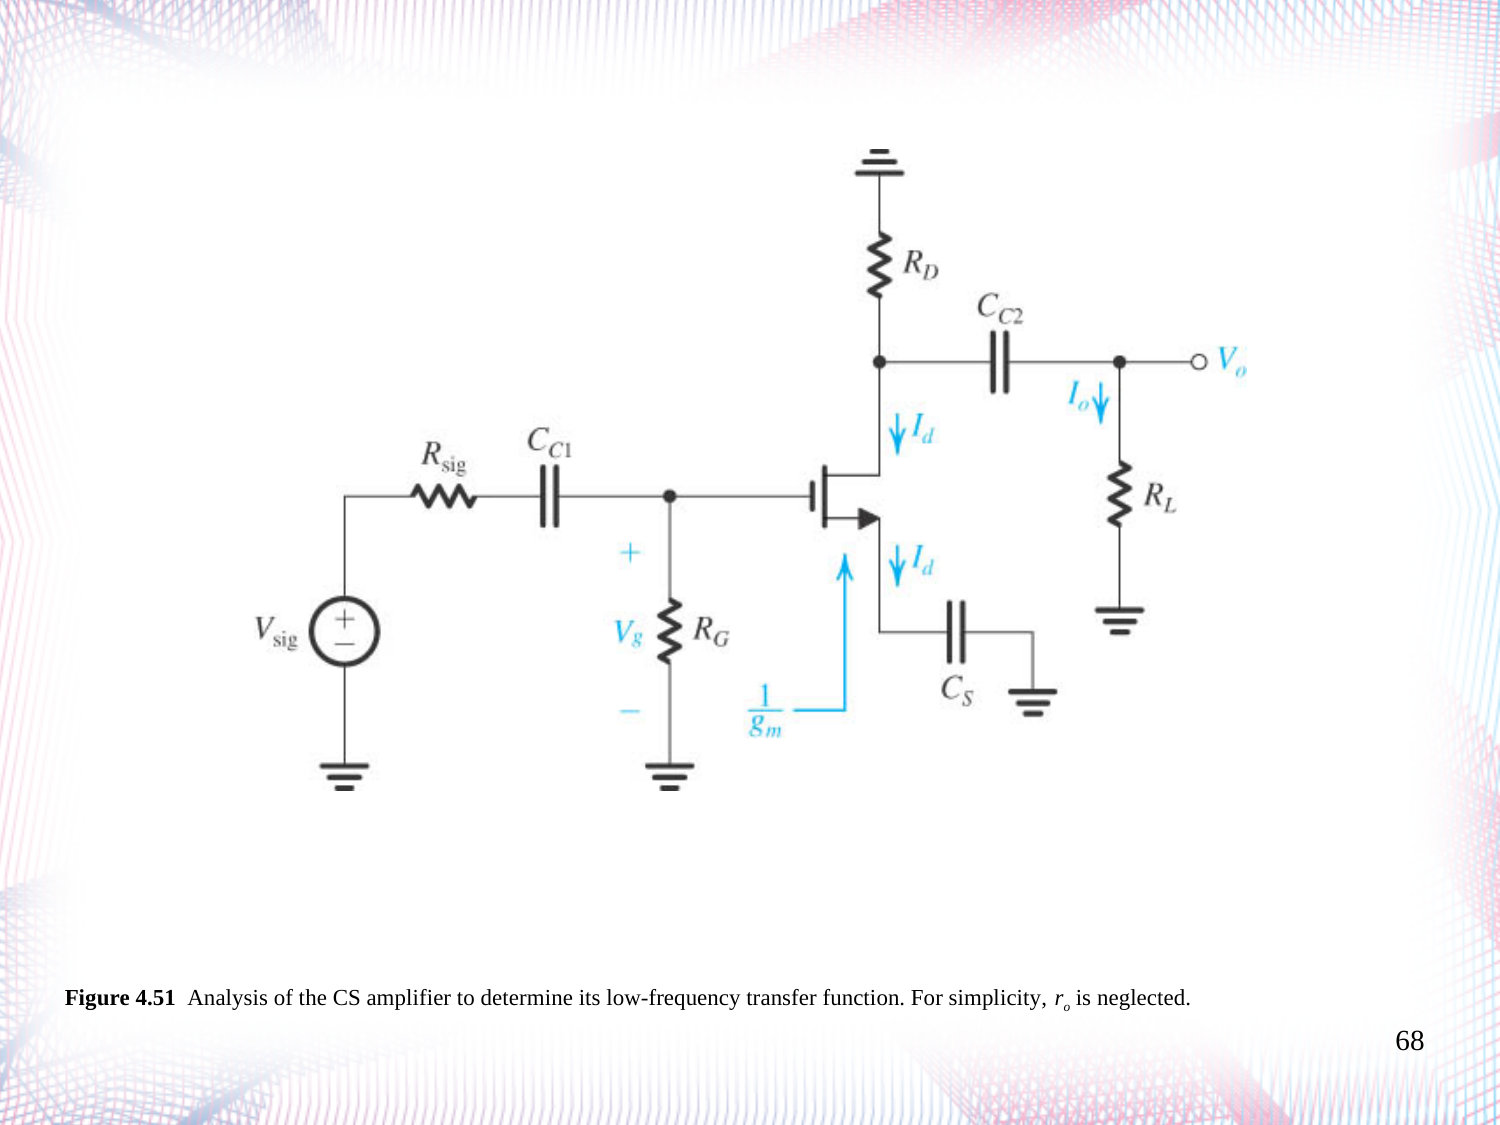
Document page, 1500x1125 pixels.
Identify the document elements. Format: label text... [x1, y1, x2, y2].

picture [0, 0, 1500, 1125]
text_box Figure 4.51 Analysis of the CS amplifier to determine its low-frequency transfer function. For simplicity, ro is neglected. [49, 975, 1213, 1022]
